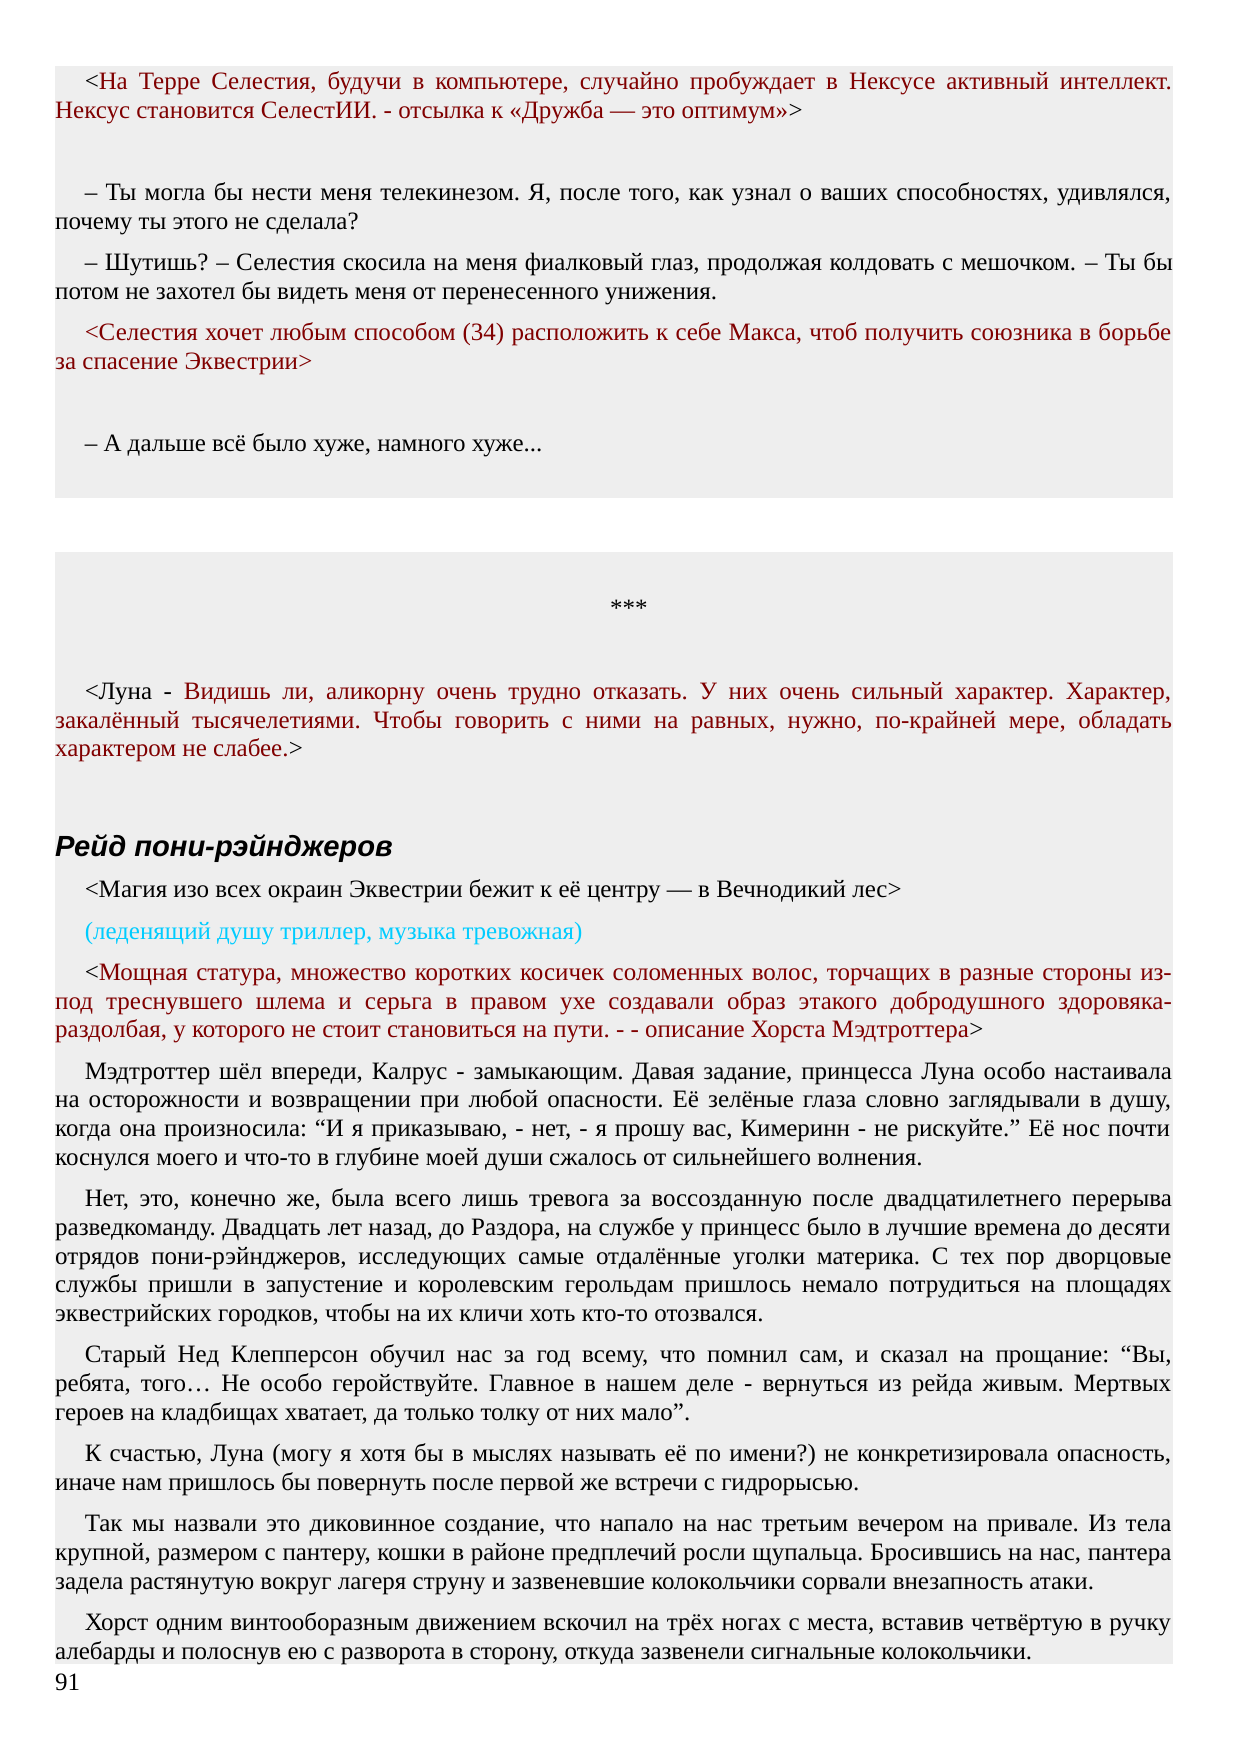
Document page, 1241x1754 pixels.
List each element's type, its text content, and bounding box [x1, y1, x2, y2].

text Так мы назвали это диковинное создание, что напало на нас третьим вечером на привале. Из тела крупной, размером с пантеру, кошки в районе предплечий росли щупальца. Бросившись на нас, пантера задела растянутую вокруг лагеря струну и зазвеневшие колокольчики сорвали внезапность атаки. [55, 1508, 1173, 1594]
subtitle Рейд пони-рэйнджеров [55, 828, 1173, 862]
text <Мощная статура, множество коротких косичек соломенных волос, торчащих в разные стороны из-под треснувшего шлема и серьга в правом ухе создавали образ этакого добродушного здоровяка-раздолбая, у которого не стоит становиться на пути. - - описание Хорста Мэдтроттера> [55, 957, 1173, 1043]
text К счастью, Луна (могу я хотя бы в мыслях называть её по имени?) не конкретизировала опасность, иначе нам пришлось бы повернуть после первой же встречи с гидрорысью. [55, 1438, 1173, 1496]
text Нет, это, конечно же, была всего лишь тревога за воссозданную после двадцатилетнего перерыва разведкоманду. Двадцать лет назад, до Раздора, на службе у принцесс было в лучшие времена до десяти отрядов пони-рэйнджеров, исследующих самые отдалённые уголки материка. С тех пор дворцовые службы пришли в запустение и королевским герольдам пришлось немало потрудиться на площадях эквестрийских городков, чтобы на их кличи хоть кто-то отозвался. [55, 1183, 1173, 1327]
text – А дальше всё было хуже, намного хуже... [55, 428, 1173, 457]
text <Селестия хочет любым способом (34) расположить к себе Макса, чтоб получить союзника в борьбе за спасение Эквестрии> [55, 317, 1173, 375]
text Мэдтроттер шёл впереди, Калрус - замыкающим. Давая задание, принцесса Луна особо настаивала на осторожности и возвращении при любой опасности. Её зелёные глаза словно заглядывали в душу, когда она произносила: “И я приказываю, - нет, - я прошу вас, Кимеринн - не рискуйте.” Её нос почти коснулся моего и что-то в глубине моей души сжалось от сильнейшего волнения. [55, 1056, 1173, 1171]
text *** [55, 593, 1173, 622]
text – Ты могла бы нести меня телекинезом. Я, после того, как узнал о ваших способностях, удивлялся, почему ты этого не сделала? [55, 177, 1173, 235]
text <На Терре Селестия, будучи в компьютере, случайно пробуждает в Нексусе активный интеллект. Нексус становится СелестИИ. - отсылка к «Дружба — это оптимум»> [55, 66, 1173, 123]
text – Шутишь? – Селестия скосила на меня фиалковый глаз, продолжая колдовать с мешочком. – Ты бы потом не захотел бы видеть меня от перенесенного унижения. [55, 247, 1173, 305]
text (леденящий душу триллер, музыка тревожная) [55, 916, 1173, 944]
text <Луна - Видишь ли, аликорну очень трудно отказать. У них очень сильный характер. Характер, закалённый тысячелетиями. Чтобы говорить с ними на равных, нужно, по-крайней мере, обладать характером не слабее.> [55, 676, 1173, 762]
text Старый Нед Клепперсон обучил нас за год всему, что помнил сам, и сказал на прощание: “Вы, ребята, того… Не особо геройствуйте. Главное в нашем деле - вернуться из рейда живым. Мертвых героев на кладбищах хватает, да только толку от них мало”. [55, 1339, 1173, 1426]
text Хорст одним винтооборазным движением вскочил на трёх ногах с места, вставив четвёртую в ручку алебарды и полоснув ею с разворота в сторону, откуда зазвенели сигнальные колокольчики. [55, 1607, 1173, 1664]
text <Магия изо всех окраин Эквестрии бежит к её центру — в Вечнодикий лес> [55, 874, 1173, 903]
